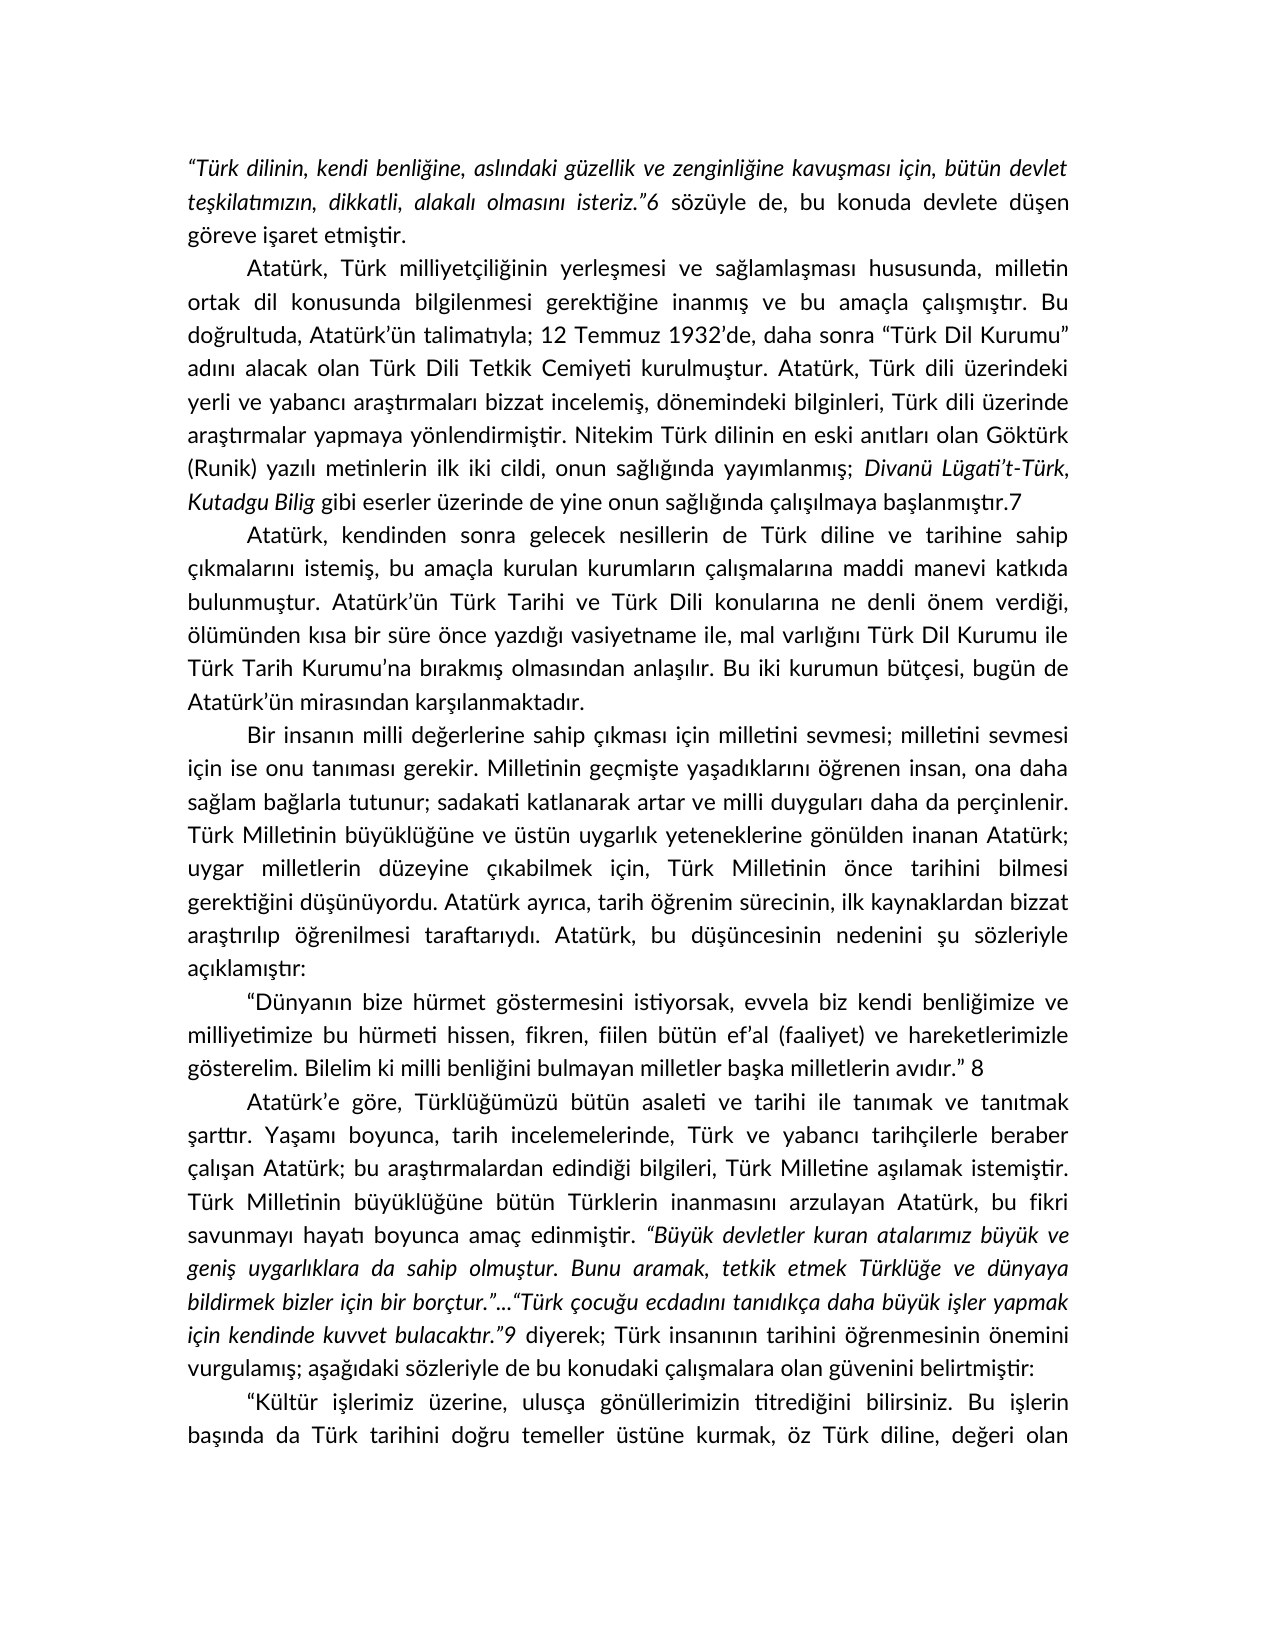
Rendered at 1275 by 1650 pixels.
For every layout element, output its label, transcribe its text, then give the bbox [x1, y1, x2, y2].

text Atatürk, kendinden sonra gelecek nesillerin de Türk diline ve tarihine sahip çıkmalarını istemiş, bu amaçla kurulan kurumların çalışmalarına maddi manevi katkıda bulunmuştur. Atatürk’ün Türk Tarihi ve Türk Dili konularına ne denli önem verdiği, ölümünden kısa bir süre önce yazdığı vasiyetname ile, mal varlığını Türk Dil Kurumu ile Türk Tarih Kurumu’na bırakmış olmasından anlaşılır. Bu iki kurumun bütçesi, bugün de Atatürk’ün mirasından karşılanmaktadır. [187, 517, 1070, 717]
text “Dünyanın bize hürmet göstermesini istiyorsak, evvela biz kendi benliğimize ve milliyetimize bu hürmeti hissen, fikren, fiilen bütün ef’al (faaliyet) ve hareketlerimizle gösterelim. Bilelim ki milli benliğini bulmayan milletler başka milletlerin avıdır.” 8 [187, 983, 1070, 1083]
text “Türk dilinin, kendi benliğine, aslındaki güzellik ve zenginliğine kavuşması için, bütün devlet teşkilatımızın, dikkatli, alakalı olmasını isteriz.”6 sözüyle de, bu konuda devlete düşen göreve işaret etmiştir. [187, 150, 1070, 250]
text “Kültür işlerimiz üzerine, ulusça gönüllerimizin titrediğini bilirsiniz. Bu işlerin başında da Türk tarihini doğru temeller üstüne kurmak, öz Türk diline, değeri olan [187, 1383, 1070, 1450]
text Bir insanın milli değerlerine sahip çıkması için milletini sevmesi; milletini sevmesi için ise onu tanıması gerekir. Milletinin geçmişte yaşadıklarını öğrenen insan, ona daha sağlam bağlarla tutunur; sadakati katlanarak artar ve milli duyguları daha da perçinlenir. Türk Milletinin büyüklüğüne ve üstün uygarlık yeteneklerine gönülden inanan Atatürk; uygar milletlerin düzeyine çıkabilmek için, Türk Milletinin önce tarihini bilmesi gerektiğini düşünüyordu. Atatürk ayrıca, tarih öğrenim sürecinin, ilk kaynaklardan bizzat araştırılıp öğrenilmesi taraftarıydı. Atatürk, bu düşüncesinin nedenini şu sözleriyle açıklamıştır: [187, 717, 1070, 983]
text Atatürk’e göre, Türklüğümüzü bütün asaleti ve tarihi ile tanımak ve tanıtmak şarttır. Yaşamı boyunca, tarih incelemelerinde, Türk ve yabancı tarihçilerle beraber çalışan Atatürk; bu araştırmalardan edindiği bilgileri, Türk Milletine aşılamak istemiştir. Türk Milletinin büyüklüğüne bütün Türklerin inanmasını arzulayan Atatürk, bu fikri savunmayı hayatı boyunca amaç edinmiştir. “Büyük devletler kuran atalarımız büyük ve geniş uygarlıklara da sahip olmuştur. Bunu aramak, tetkik etmek Türklüğe ve dünyaya bildirmek bizler için bir borçtur.”...“Türk çocuğu ecdadını tanıdıkça daha büyük işler yapmak için kendinde kuvvet bulacaktır.”9 diyerek; Türk insanının tarihini öğrenmesinin önemini vurgulamış; aşağıdaki sözleriyle de bu konudaki çalışmalara olan güvenini belirtmiştir: [187, 1083, 1070, 1383]
text Atatürk, Türk milliyetçiliğinin yerleşmesi ve sağlamlaşması hususunda, milletin ortak dil konusunda bilgilenmesi gerektiğine inanmış ve bu amaçla çalışmıştır. Bu doğrultuda, Atatürk’ün talimatıyla; 12 Temmuz 1932’de, daha sonra “Türk Dil Kurumu” adını alacak olan Türk Dili Tetkik Cemiyeti kurulmuştur. Atatürk, Türk dili üzerindeki yerli ve yabancı araştırmaları bizzat incelemiş, dönemindeki bilginleri, Türk dili üzerinde araştırmalar yapmaya yönlendirmiştir. Nitekim Türk dilinin en eski anıtları olan Göktürk (Runik) yazılı metinlerin ilk iki cildi, onun sağlığında yayımlanmış; Divanü Lügati’t-Türk, Kutadgu Bilig gibi eserler üzerinde de yine onun sağlığında çalışılmaya başlanmıştır.7 [187, 250, 1070, 517]
